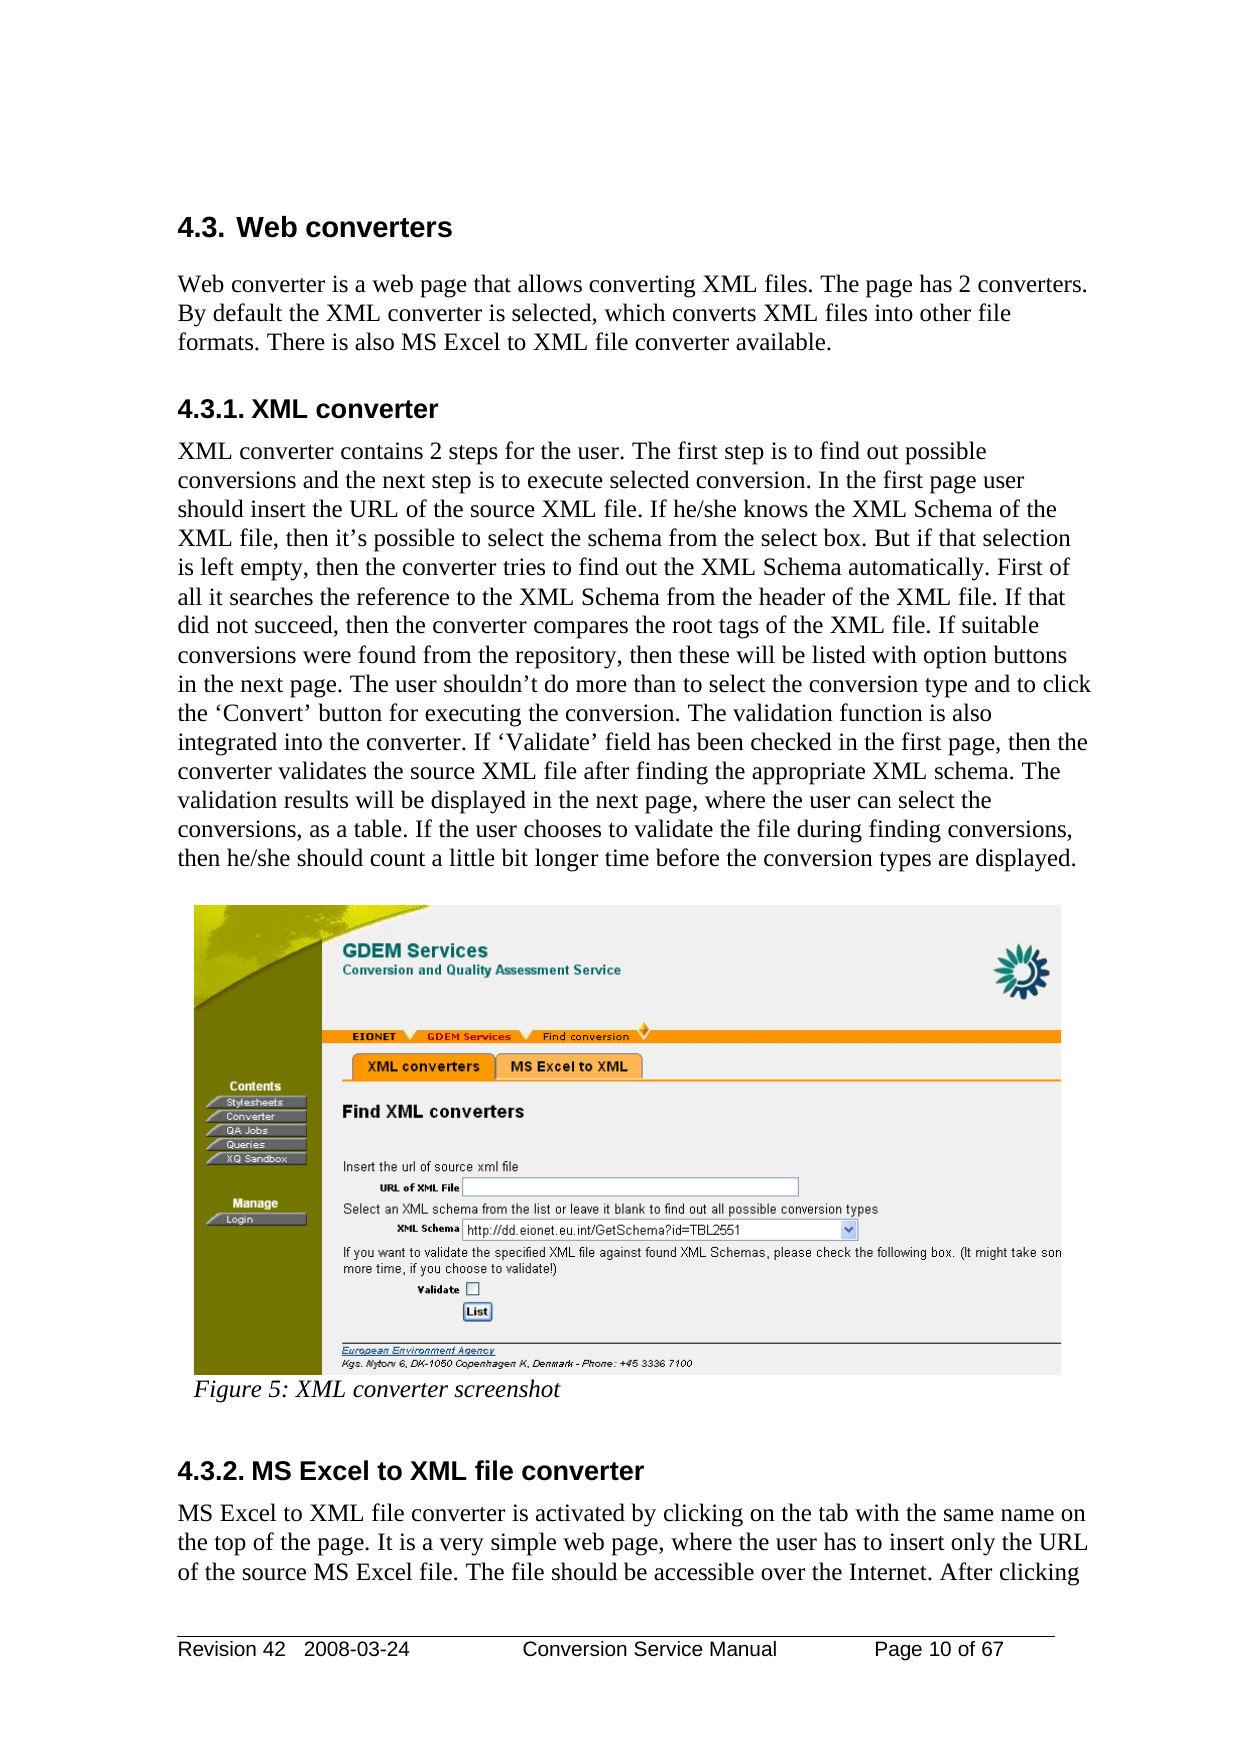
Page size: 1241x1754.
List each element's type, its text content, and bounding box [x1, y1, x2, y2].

subtitle XML converter [177, 392, 1092, 423]
text Web converter is a web page that allows converting XML files. The page has 2 converters. By default the XML converter is selected, which converts XML files into other file formats. There is also MS Excel to XML file converter available. [177, 268, 1092, 356]
subtitle MS Excel to XML file converter [177, 1455, 1092, 1486]
subtitle Web converters [177, 210, 1092, 244]
text Figure 5: XML converter screenshot [194, 1375, 1061, 1403]
text MS Excel to XML file converter is activated by clicking on the tab with the same name on the top of the page. It is a very simple web page, where the user has to insert only the URL of the source MS Excel file. The file should be accessible over the Internet. After clicking [177, 1498, 1092, 1585]
text XML converter contains 2 steps for the user. The first step is to find out possible conversions and the next step is to execute selected conversion. In the first page user should insert the URL of the source XML file. If he/she knows the XML Schema of the XML file, then it’s possible to select the schema from the select box. But if that selection is left empty, then the converter tries to find out the XML Schema automatically. First of all it searches the reference to the XML Schema from the header of the XML file. If that did not succeed, then the converter compares the root tags of the XML file. If suitable conversions were found from the repository, then these will be listed with option buttons in the next page. The user shouldn’t do more than to select the conversion type and to click the ‘Convert’ button for executing the conversion. The validation function is also integrated into the converter. If ‘Validate’ field has been checked in the first page, then the converter validates the source XML file after finding the appropriate XML schema. The validation results will be displayed in the next page, where the user can select the conversions, as a table. If the user chooses to validate the file during finding conversions, then he/she should count a little bit longer time before the conversion types are displayed. [177, 436, 1092, 872]
